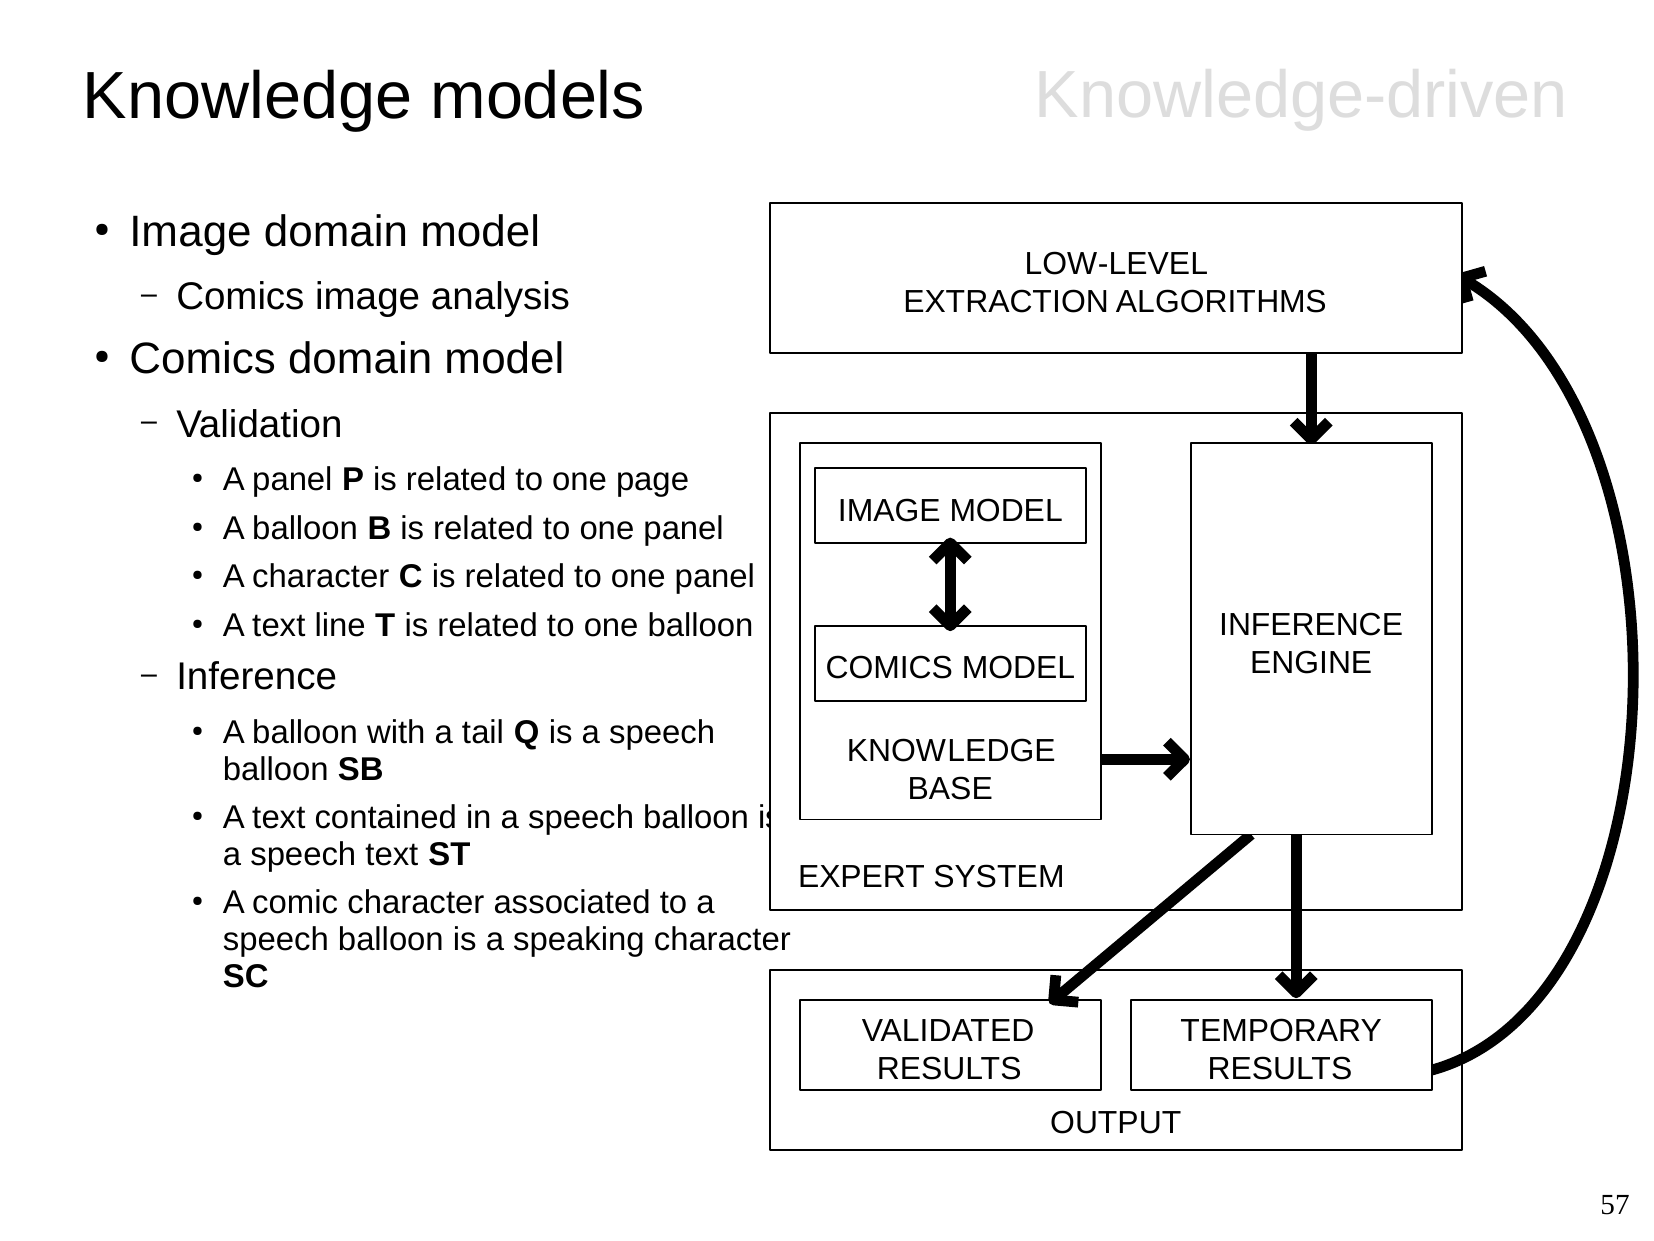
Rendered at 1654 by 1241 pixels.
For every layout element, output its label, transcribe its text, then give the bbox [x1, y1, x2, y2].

title Knowledge models [82, 55, 1571, 136]
chart [767, 200, 1654, 1178]
list Image domain model Comics image analysis Comics domain model Validation A panel P is related to one page A balloon B is related to one panel A character C is related to one panel A text line T is related to one balloon Inference A balloon with a tail Q is a speech balloon SB A text contained in a speech balloon is a speech text ST A comic character associated to a speech balloon is a speaking character SC [82, 206, 767, 1004]
